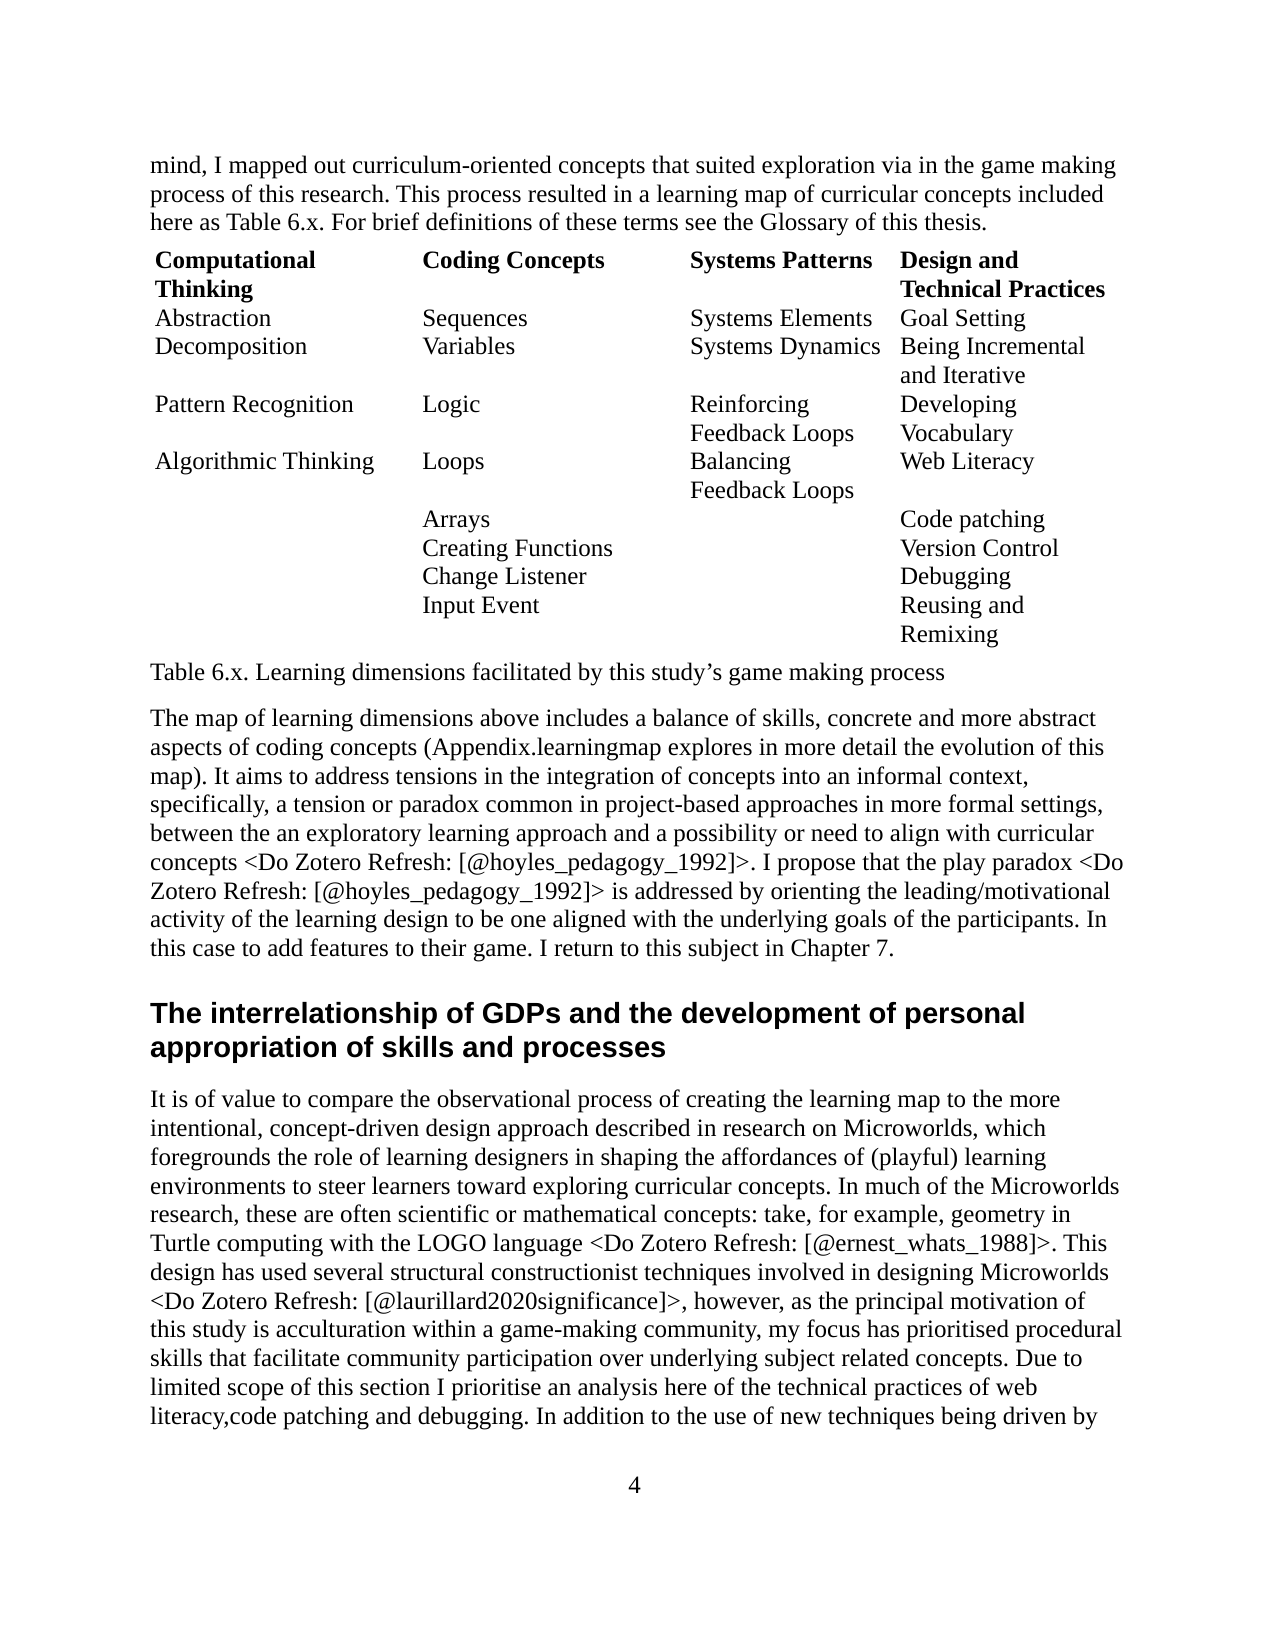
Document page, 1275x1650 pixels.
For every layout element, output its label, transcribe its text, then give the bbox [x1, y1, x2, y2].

table_cell Change Listener [418, 561, 685, 590]
table_header Systems Patterns [685, 245, 896, 303]
table_cell [150, 504, 418, 533]
table_cell Developing Vocabulary [896, 389, 1125, 446]
table_cell Version Control [896, 533, 1125, 561]
table_header Computational Thinking [150, 245, 418, 303]
table_cell Sequences [418, 303, 685, 331]
table_cell Reusing and Remixing [896, 590, 1125, 648]
table_cell [150, 533, 418, 561]
table_cell [685, 561, 896, 590]
table_cell [685, 533, 896, 561]
text mind, I mapped out curriculum-oriented concepts that suited exploration via in the game making process of this research. This process resulted in a learning map of curricular concepts included here as Table 6.x. For brief definitions of these terms see the Glossary of this thesis. [150, 150, 1125, 236]
table_cell Code patching [896, 504, 1125, 533]
subtitle The interrelationship of GDPs and the development of personal appropriation of skills and processes [150, 996, 1125, 1063]
table_header Design and Technical Practices [896, 245, 1125, 303]
table_cell Reinforcing Feedback Loops [685, 389, 896, 446]
table_cell Pattern Recognition [150, 389, 418, 446]
table_cell [150, 590, 418, 648]
table_cell [150, 561, 418, 590]
table_cell Abstraction [150, 303, 418, 331]
table_cell Web Literacy [896, 446, 1125, 504]
table_cell Algorithmic Thinking [150, 446, 418, 504]
table_cell Loops [418, 446, 685, 504]
table_cell Decomposition [150, 331, 418, 389]
table_cell Goal Setting [896, 303, 1125, 331]
table_header Coding Concepts [418, 245, 685, 303]
table_cell Balancing Feedback Loops [685, 446, 896, 504]
table_cell Being Incremental and Iterative [896, 331, 1125, 389]
table_cell Systems Dynamics [685, 331, 896, 389]
table_cell Input Event [418, 590, 685, 648]
text The map of learning dimensions above includes a balance of skills, concrete and more abstract aspects of coding concepts (Appendix.learningmap explores in more detail the evolution of this map). It aims to address tensions in the integration of concepts into an informal context, specifically, a tension or paradox common in project-based approaches in more formal settings, between the an exploratory learning approach and a possibility or need to align with curricular concepts <Do Zotero Refresh: [@hoyles_pedagogy_1992]>. I propose that the play paradox <Do Zotero Refresh: [@hoyles_pedagogy_1992]> is addressed by orienting the leading/motivational activity of the learning design to be one aligned with the underlying goals of the participants. In this case to add features to their game. I return to this subject in Chapter 7. [150, 703, 1125, 962]
table_cell Variables [418, 331, 685, 389]
text It is of value to compare the observational process of creating the learning map to the more intentional, concept-driven design approach described in research on Microworlds, which foregrounds the role of learning designers in shaping the affordances of (playful) learning environments to steer learners toward exploring curricular concepts. In much of the Microworlds research, these are often scientific or mathematical concepts: take, for example, geometry in Turtle computing with the LOGO language <Do Zotero Refresh: [@ernest_whats_1988]>. This design has used several structural constructionist techniques involved in designing Microworlds <Do Zotero Refresh: [@laurillard2020significance]>, however, as the principal motivation of this study is acculturation within a game-making community, my focus has prioritised procedural skills that facilitate community participation over underlying subject related concepts. Due to limited scope of this section I prioritise an analysis here of the technical practices of web literacy,code patching and debugging. In addition to the use of new techniques being driven by [150, 1084, 1125, 1429]
table_cell Arrays [418, 504, 685, 533]
text Table 6.x. Learning dimensions facilitated by this study’s game making process [150, 657, 1125, 685]
table_cell Logic [418, 389, 685, 446]
table_cell Debugging [896, 561, 1125, 590]
table_cell [685, 504, 896, 533]
table_cell [685, 590, 896, 648]
table_cell Systems Elements [685, 303, 896, 331]
table_cell Creating Functions [418, 533, 685, 561]
